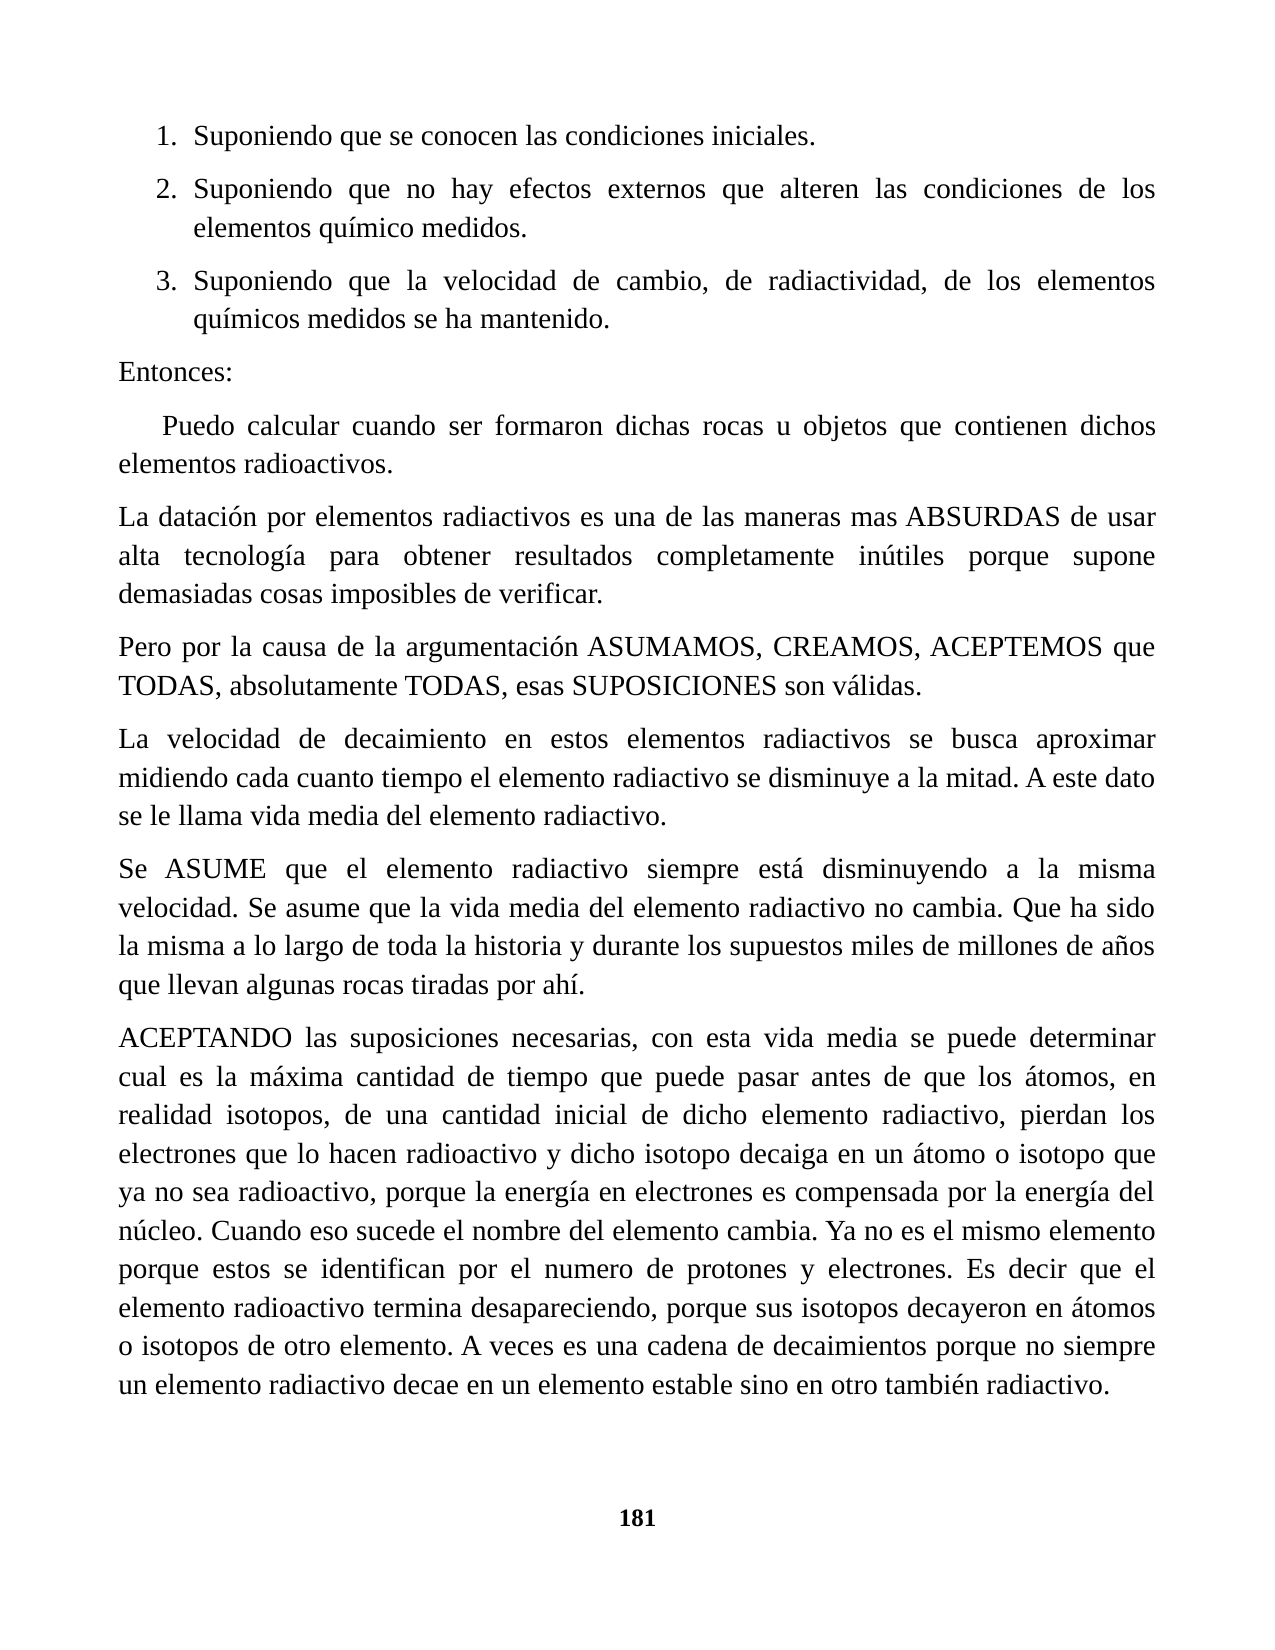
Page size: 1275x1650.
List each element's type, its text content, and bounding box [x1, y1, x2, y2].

list Suponiendo que se conocen las condiciones iniciales. [156, 118, 1157, 152]
text Se ASUME que el elemento radiactivo siempre está disminuyendo a la misma velocidad. Se asume que la vida media del elemento radiactivo no cambia. Que ha sido la misma a lo largo de toda la historia y durante los supuestos miles de millones de años que llevan algunas rocas tiradas por ahí. [118, 851, 1157, 1001]
list Suponiendo que no hay efectos externos que alteren las condiciones de los elementos químico medidos. [156, 171, 1157, 243]
list Suponiendo que la velocidad de cambio, de radiactividad, de los elementos químicos medidos se ha mantenido. [156, 263, 1157, 335]
text La datación por elementos radiactivos es una de las maneras mas ABSURDAS de usar alta tecnología para obtener resultados completamente inútiles porque supone demasiadas cosas imposibles de verificar. [118, 499, 1157, 610]
text Puedo calcular cuando ser formaron dichas rocas u objetos que contienen dichos elementos radioactivos. [118, 408, 1157, 480]
text Entonces: [118, 354, 1157, 388]
text La velocidad de decaimiento en estos elementos radiactivos se busca aproximar midiendo cada cuanto tiempo el elemento radiactivo se disminuye a la mitad. A este dato se le llama vida media del elemento radiactivo. [118, 721, 1157, 832]
text ACEPTANDO las suposiciones necesarias, con esta vida media se puede determinar cual es la máxima cantidad de tiempo que puede pasar antes de que los átomos, en realidad isotopos, de una cantidad inicial de dicho elemento radiactivo, pierdan los electrones que lo hacen radioactivo y dicho isotopo decaiga en un átomo o isotopo que ya no sea radioactivo, porque la energía en electrones es compensada por la energía del núcleo. Cuando eso sucede el nombre del elemento cambia. Ya no es el mismo elemento porque estos se identifican por el numero de protones y electrones. Es decir que el elemento radioactivo termina desapareciendo, porque sus isotopos decayeron en átomos o isotopos de otro elemento. A veces es una cadena de decaimientos porque no siempre un elemento radiactivo decae en un elemento estable sino en otro también radiactivo. [118, 1020, 1157, 1401]
text Pero por la causa de la argumentación ASUMAMOS, CREAMOS, ACEPTEMOS que TODAS, absolutamente TODAS, esas SUPOSICIONES son válidas. [118, 629, 1157, 702]
